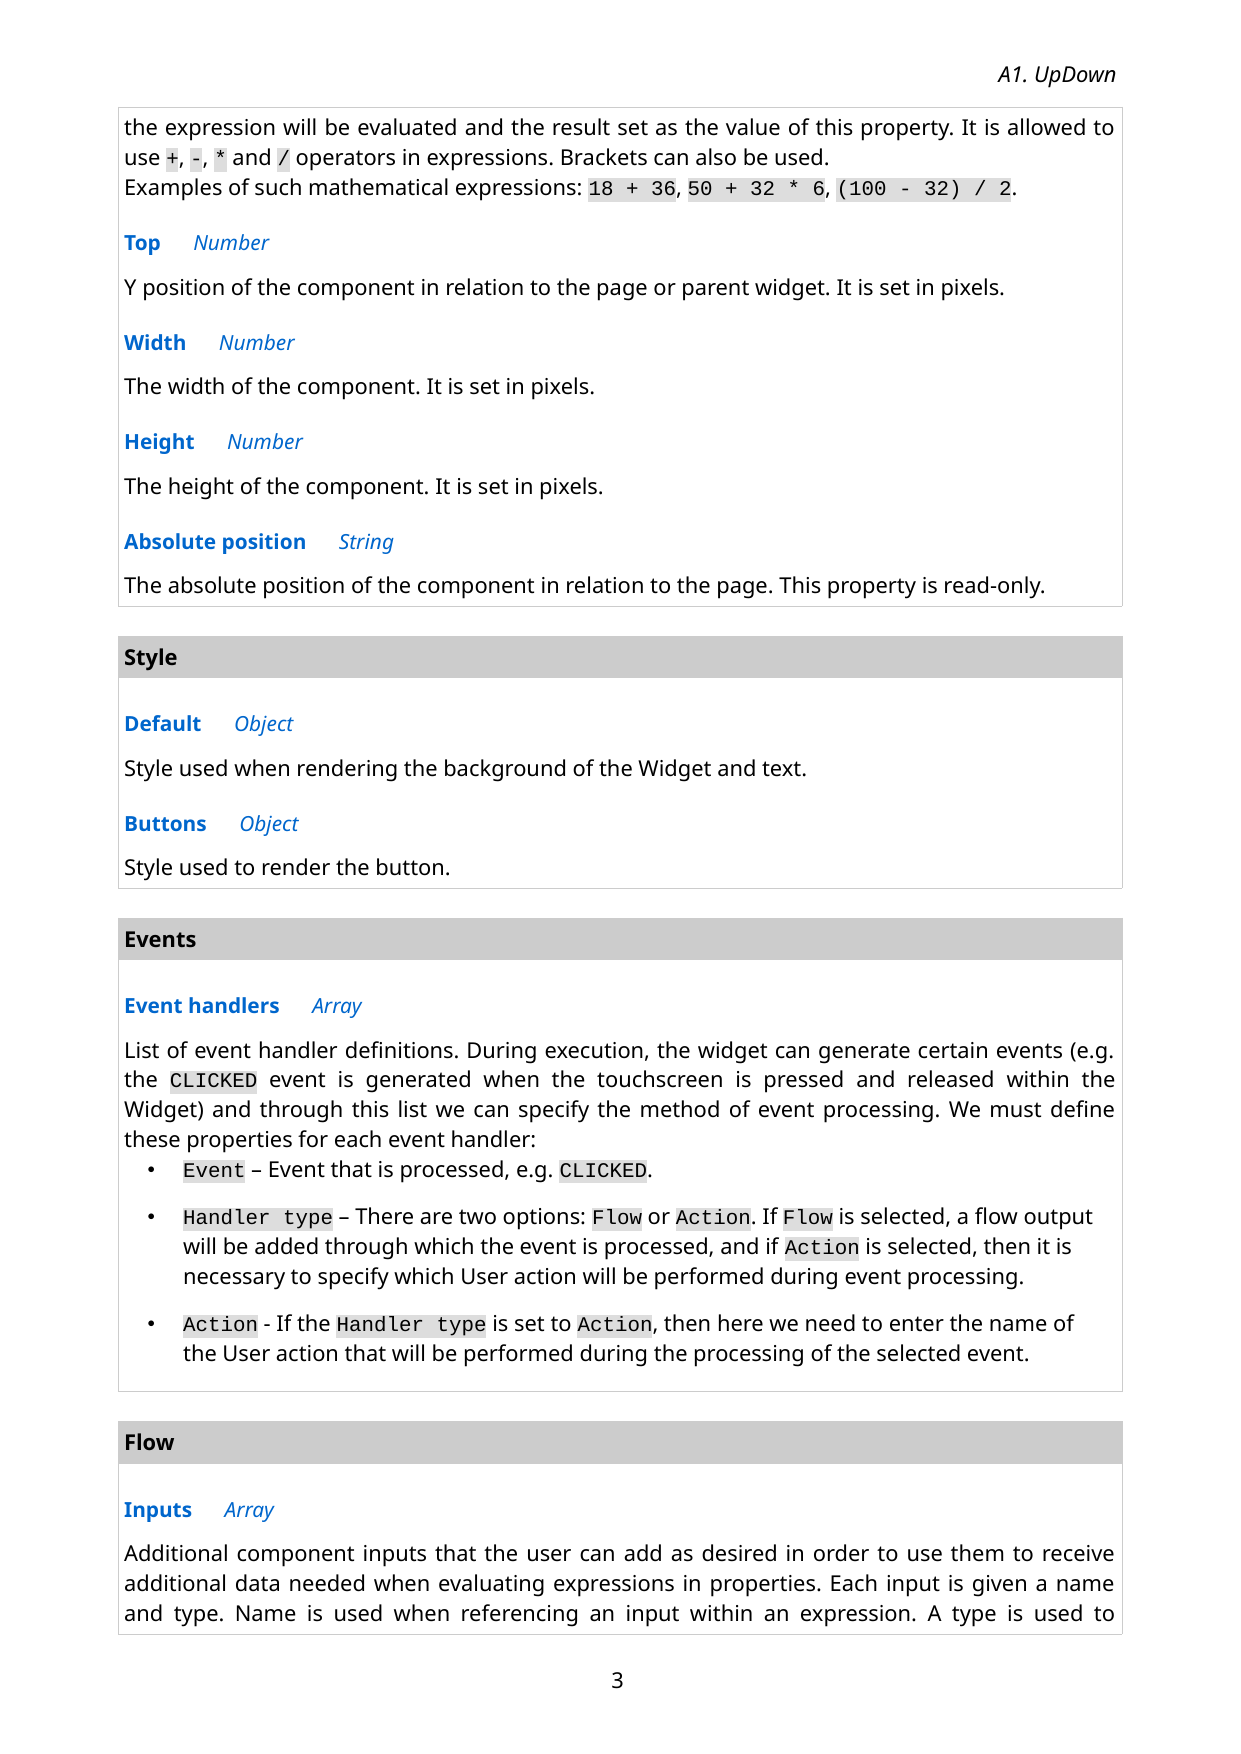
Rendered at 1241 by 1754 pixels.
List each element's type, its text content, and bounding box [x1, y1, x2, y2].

table_header Style [119, 637, 1122, 677]
table_cell Event handlers Array List of event handler definitions. During execution, the widget can generate certain events (e.g. the CLICKED event is generated when the touchscreen is pressed and released within the Widget) and through this list we can specify the method of event processing. We must define these properties for each event handler: Event – Event that is processed, e.g. CLICKED. Handler type – There are two options: Flow or Action. If Flow is selected, a flow output will be added through which the event is processed, and if Action is selected, then it is necessary to specify which User action will be performed during event processing. Action - If the Handler type is set to Action, then here we need to enter the name of the User action that will be performed during the processing of the selected event. [119, 960, 1122, 1391]
table_cell the expression will be evaluated and the result set as the value of this property. It is allowed to use +, -, * and / operators in expressions. Brackets can also be used. Examples of such mathematical expressions: 18 + 36, 50 + 32 * 6, (100 - 32) / 2. Top Number Y position of the component in relation to the page or parent widget. It is set in pixels. Width Number The width of the component. It is set in pixels. Height Number The height of the component. It is set in pixels. Absolute position String The absolute position of the component in relation to the page. This property is read-only. [119, 108, 1122, 606]
table_cell Inputs Array Additional component inputs that the user can add as desired in order to use them to receive additional data needed when evaluating expressions in properties. Each input is given a name and type. Name is used when referencing an input within an expression. A type is used to [119, 1464, 1122, 1633]
table_cell Default Object Style used when rendering the background of the Widget and text. Buttons Object Style used to render the button. [119, 678, 1122, 888]
table_header Events [119, 919, 1122, 959]
table_header Flow [119, 1422, 1122, 1463]
